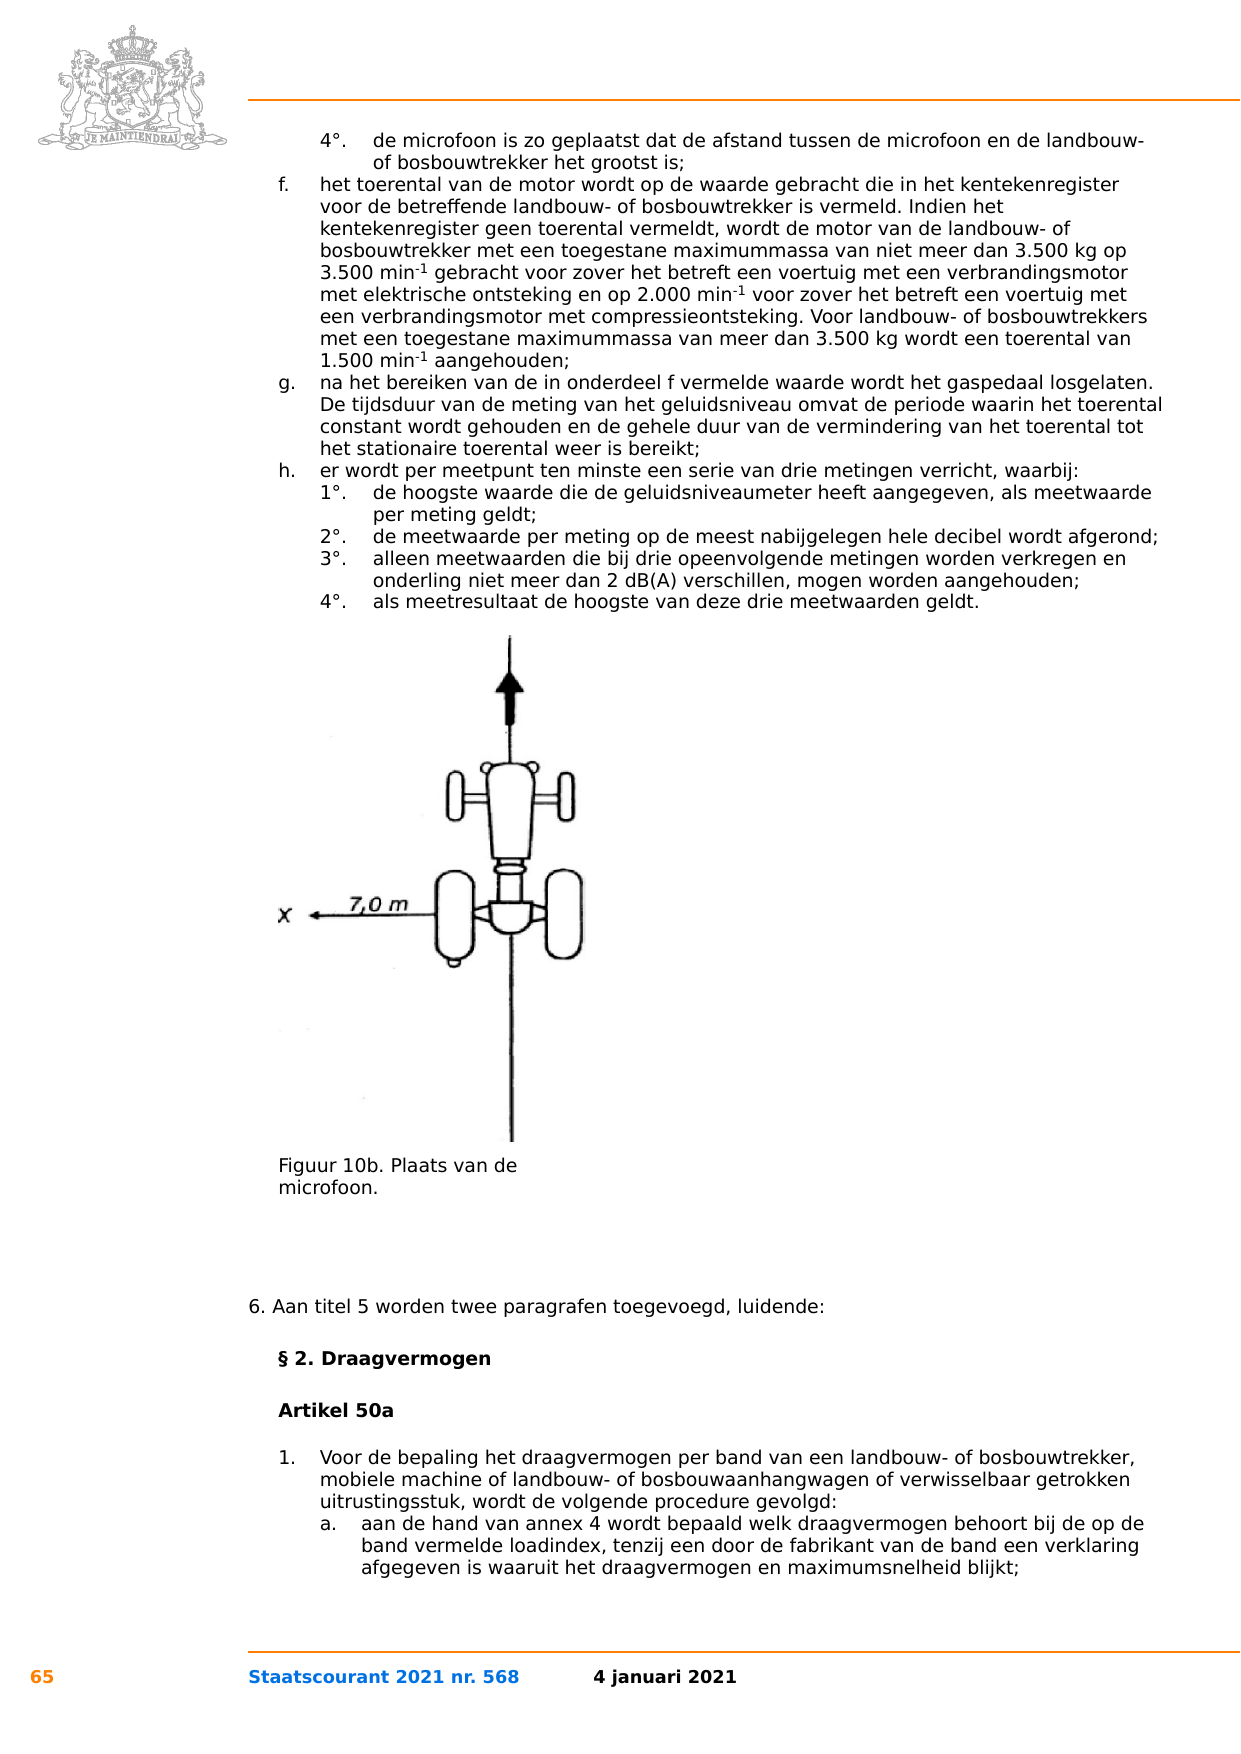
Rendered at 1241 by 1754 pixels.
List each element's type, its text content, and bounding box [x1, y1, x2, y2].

text 4°. de microfoon is zo geplaatst dat de afstand tussen de microfoon en de landbouw- of bosbouwtrekker het grootst is; [319, 130, 1163, 174]
text 3°. alleen meetwaarden die bij drie opeenvolgende metingen worden verkregen en onderling niet meer dan 2 dB(A) verschillen, mogen worden aangehouden; [319, 547, 1163, 591]
text 4°. als meetresultaat de hoogste van deze drie meetwaarden geldt. [319, 591, 1163, 613]
subtitle § 2. Draagvermogen [278, 1348, 1163, 1370]
text f. het toerental van de motor wordt op de waarde gebracht die in het kentekenregister voor de betreffende landbouw- of bosbouwtrekker is vermeld. Indien het kentekenregister geen toerental vermeldt, wordt de motor van de landbouw- of bosbouwtrekker met een toegestane maximummassa van niet meer dan 3.500 kg op 3.500 min-1 gebracht voor zover het betreft een voertuig met een verbrandingsmotor met elektrische ontsteking en op 2.000 min-1 voor zover het betreft een voertuig met een verbrandingsmotor met compressieontsteking. Voor landbouw- of bosbouwtrekkers met een toegestane maximummassa van meer dan 3.500 kg wordt een toerental van 1.500 min-1 aangehouden; [278, 174, 1163, 372]
text 6. Aan titel 5 worden twee paragrafen toegevoegd, luidende: [248, 1296, 1163, 1318]
text g. na het bereiken van de in onderdeel f vermelde waarde wordt het gaspedaal losgelaten. De tijdsduur van de meting van het geluidsniveau omvat de periode waarin het toerental constant wordt gehouden en de gehele duur van de vermindering van het toerental tot het stationaire toerental weer is bereikt; [278, 372, 1163, 459]
text h. er wordt per meetpunt ten minste een serie van drie metingen verricht, waarbij: [278, 459, 1163, 482]
text 2°. de meetwaarde per meting op de meest nabijgelegen hele decibel wordt afgerond; [319, 526, 1163, 547]
picture [38, 25, 227, 150]
text 1. Voor de bepaling het draagvermogen per band van een landbouw- of bosbouwtrekker, mobiele machine of landbouw- of bosbouwaanhangwagen of verwisselbaar getrokken uitrustingsstuk, wordt de volgende procedure gevolgd: [278, 1447, 1163, 1513]
text a. aan de hand van annex 4 wordt bepaald welk draagvermogen behoort bij de op de band vermelde loadindex, tenzij een door de fabrikant van de band een verklaring afgegeven is waaruit het draagvermogen en maximumsnelheid blijkt; [319, 1513, 1163, 1579]
picture [278, 635, 597, 1144]
text 1°. de hoogste waarde die de geluidsniveaumeter heeft aangegeven, als meetwaarde per meting geldt; [319, 482, 1163, 526]
subtitle Artikel 50a [278, 1400, 1163, 1422]
text Figuur 10b. Plaats van de microfoon. [278, 1155, 597, 1199]
